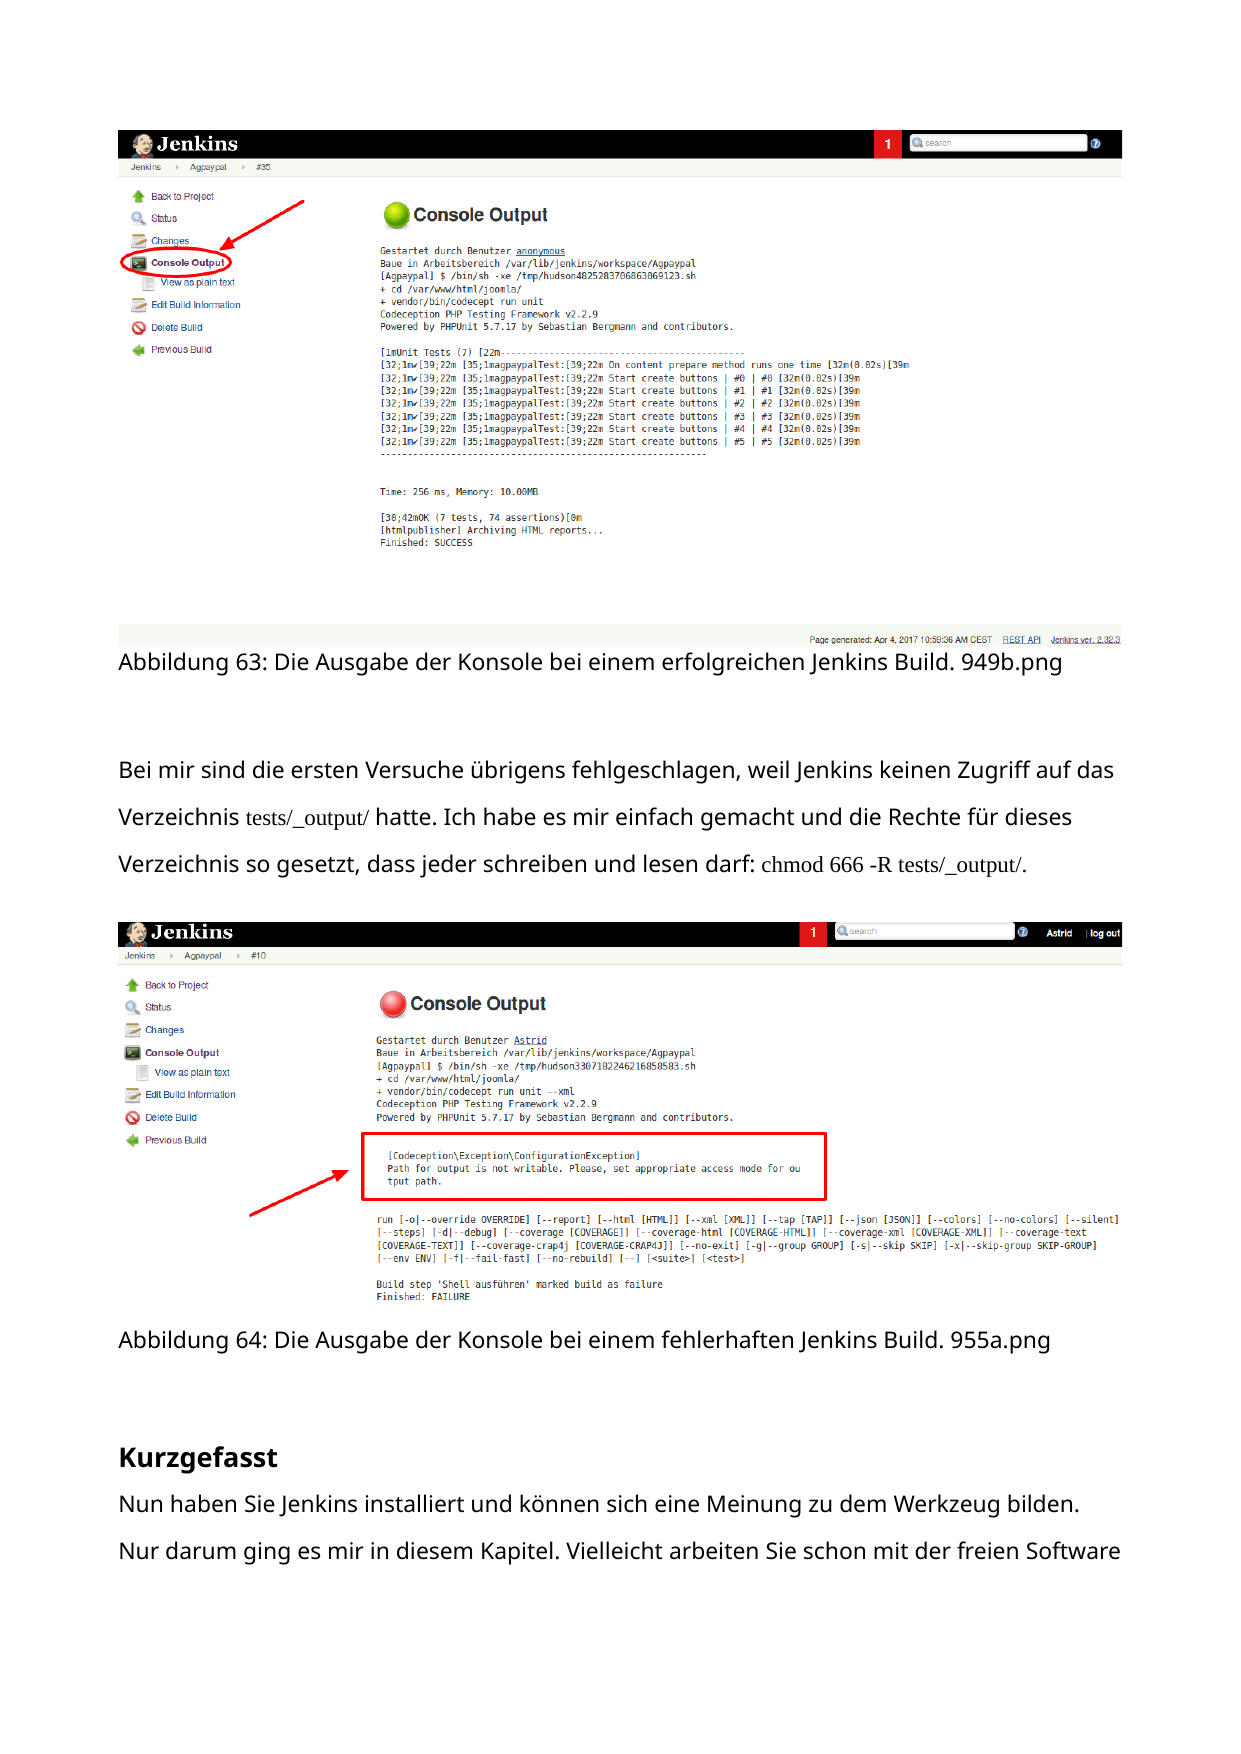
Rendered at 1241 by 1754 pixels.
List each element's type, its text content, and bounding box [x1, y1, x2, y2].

picture [118, 922, 1123, 1325]
text Abbildung 63: Die Ausgabe der Konsole bei einem erfolgreichen Jenkins Build. 949b.png [118, 647, 1122, 677]
picture [118, 130, 1123, 647]
text Bei mir sind die ersten Versuche übrigens fehlgeschlagen, weil Jenkins keinen Zugriff auf das Verzeichnis tests/_output/ hatte. Ich habe es mir einfach gemacht und die Rechte für dieses Verzeichnis so gesetzt, dass jeder schreiben und lesen darf: chmod 666 -R tests/_output/. [118, 754, 1122, 879]
text Nun haben Sie Jenkins installiert und können sich eine Meinung zu dem Werkzeug bilden. Nur darum ging es mir in diesem Kapitel. Vielleicht arbeiten Sie schon mit der freien Software [118, 1488, 1122, 1566]
subtitle Kurzgefasst [118, 1439, 1122, 1476]
text Abbildung 64: Die Ausgabe der Konsole bei einem fehlerhaften Jenkins Build. 955a.png [118, 1325, 1122, 1356]
